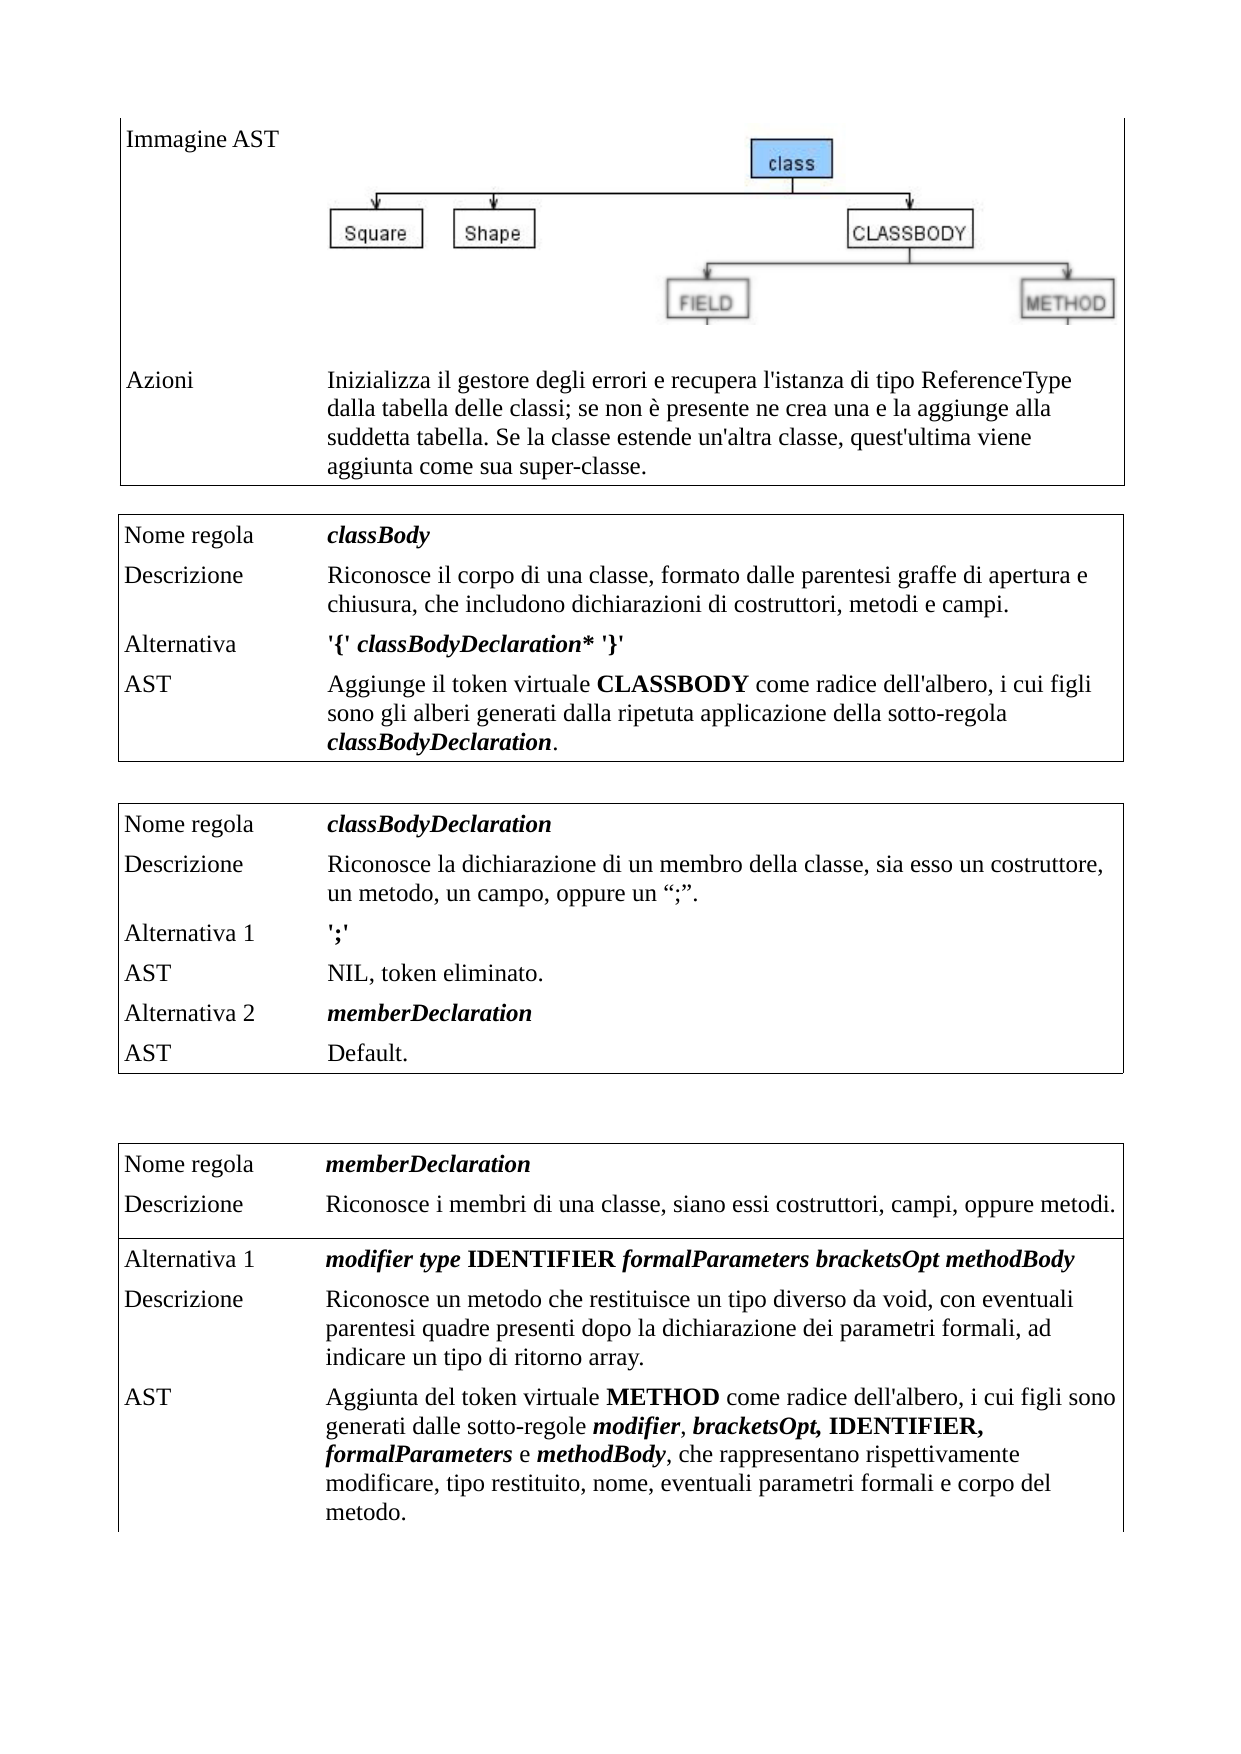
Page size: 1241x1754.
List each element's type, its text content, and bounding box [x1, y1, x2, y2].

table_cell modifier type IDENTIFIER formalParameters bracketsOpt methodBody [320, 1239, 1123, 1279]
table_cell AST [119, 664, 321, 761]
table_cell AST [119, 952, 321, 992]
table_header Nome regola [119, 515, 321, 554]
table_cell Azioni [121, 359, 321, 485]
table_cell '{' classBodyDeclaration* '}' [321, 624, 1123, 664]
table_cell [321, 325, 1124, 359]
table_cell Alternativa [119, 624, 321, 664]
table_cell Alternativa 1 [119, 1239, 320, 1279]
table_cell AST [119, 1033, 321, 1073]
table_cell Descrizione [119, 843, 321, 912]
table_cell Descrizione [119, 1279, 320, 1376]
table_header classBodyDeclaration [321, 804, 1123, 843]
table_cell ';' [321, 912, 1123, 952]
table_cell AST [119, 1376, 320, 1532]
table_header memberDeclaration [320, 1144, 1123, 1183]
table_cell Riconosce la dichiarazione di un membro della classe, sia esso un costruttore, un metodo, un campo, oppure un “;”. [321, 843, 1123, 912]
table_header classBody [321, 515, 1123, 554]
table_header Nome regola [119, 1144, 320, 1183]
table_cell Alternativa 2 [119, 993, 321, 1033]
table_cell Descrizione [119, 555, 321, 623]
table_cell Riconosce un metodo che restituisce un tipo diverso da void, con eventuali parentesi quadre presenti dopo la dichiarazione dei parametri formali, ad indicare un tipo di ritorno array. [320, 1279, 1123, 1376]
table_cell Aggiunta del token virtuale METHOD come radice dell'albero, i cui figli sono generati dalle sotto-regole modifier, bracketsOpt, IDENTIFIER, formalParameters e methodBody, che rappresentano rispettivamente modificare, tipo restituito, nome, eventuali parametri formali e corpo del metodo. [320, 1376, 1123, 1532]
table_cell Descrizione [119, 1183, 320, 1238]
table_header Nome regola [119, 804, 321, 843]
table_cell NIL, token eliminato. [321, 952, 1123, 992]
table_cell memberDeclaration [321, 993, 1123, 1033]
table_cell Immagine AST [121, 118, 321, 359]
table_cell Riconosce i membri di una classe, siano essi costruttori, campi, oppure metodi. [320, 1183, 1123, 1238]
table_cell [321, 118, 1124, 324]
picture [327, 123, 1118, 325]
table_cell Inizializza il gestore degli errori e recupera l'istanza di tipo ReferenceType dalla tabella delle classi; se non è presente ne crea una e la aggiunge alla suddetta tabella. Se la classe estende un'altra classe, quest'ultima viene aggiunta come sua super-classe. [321, 359, 1124, 485]
table_cell Default. [321, 1033, 1123, 1073]
table_cell Alternativa 1 [119, 912, 321, 952]
table_cell Riconosce il corpo di una classe, formato dalle parentesi graffe di apertura e chiusura, che includono dichiarazioni di costruttori, metodi e campi. [321, 555, 1123, 623]
table_cell Aggiunge il token virtuale CLASSBODY come radice dell'albero, i cui figli sono gli alberi generati dalla ripetuta applicazione della sotto-regola classBodyDeclaration. [321, 664, 1123, 761]
